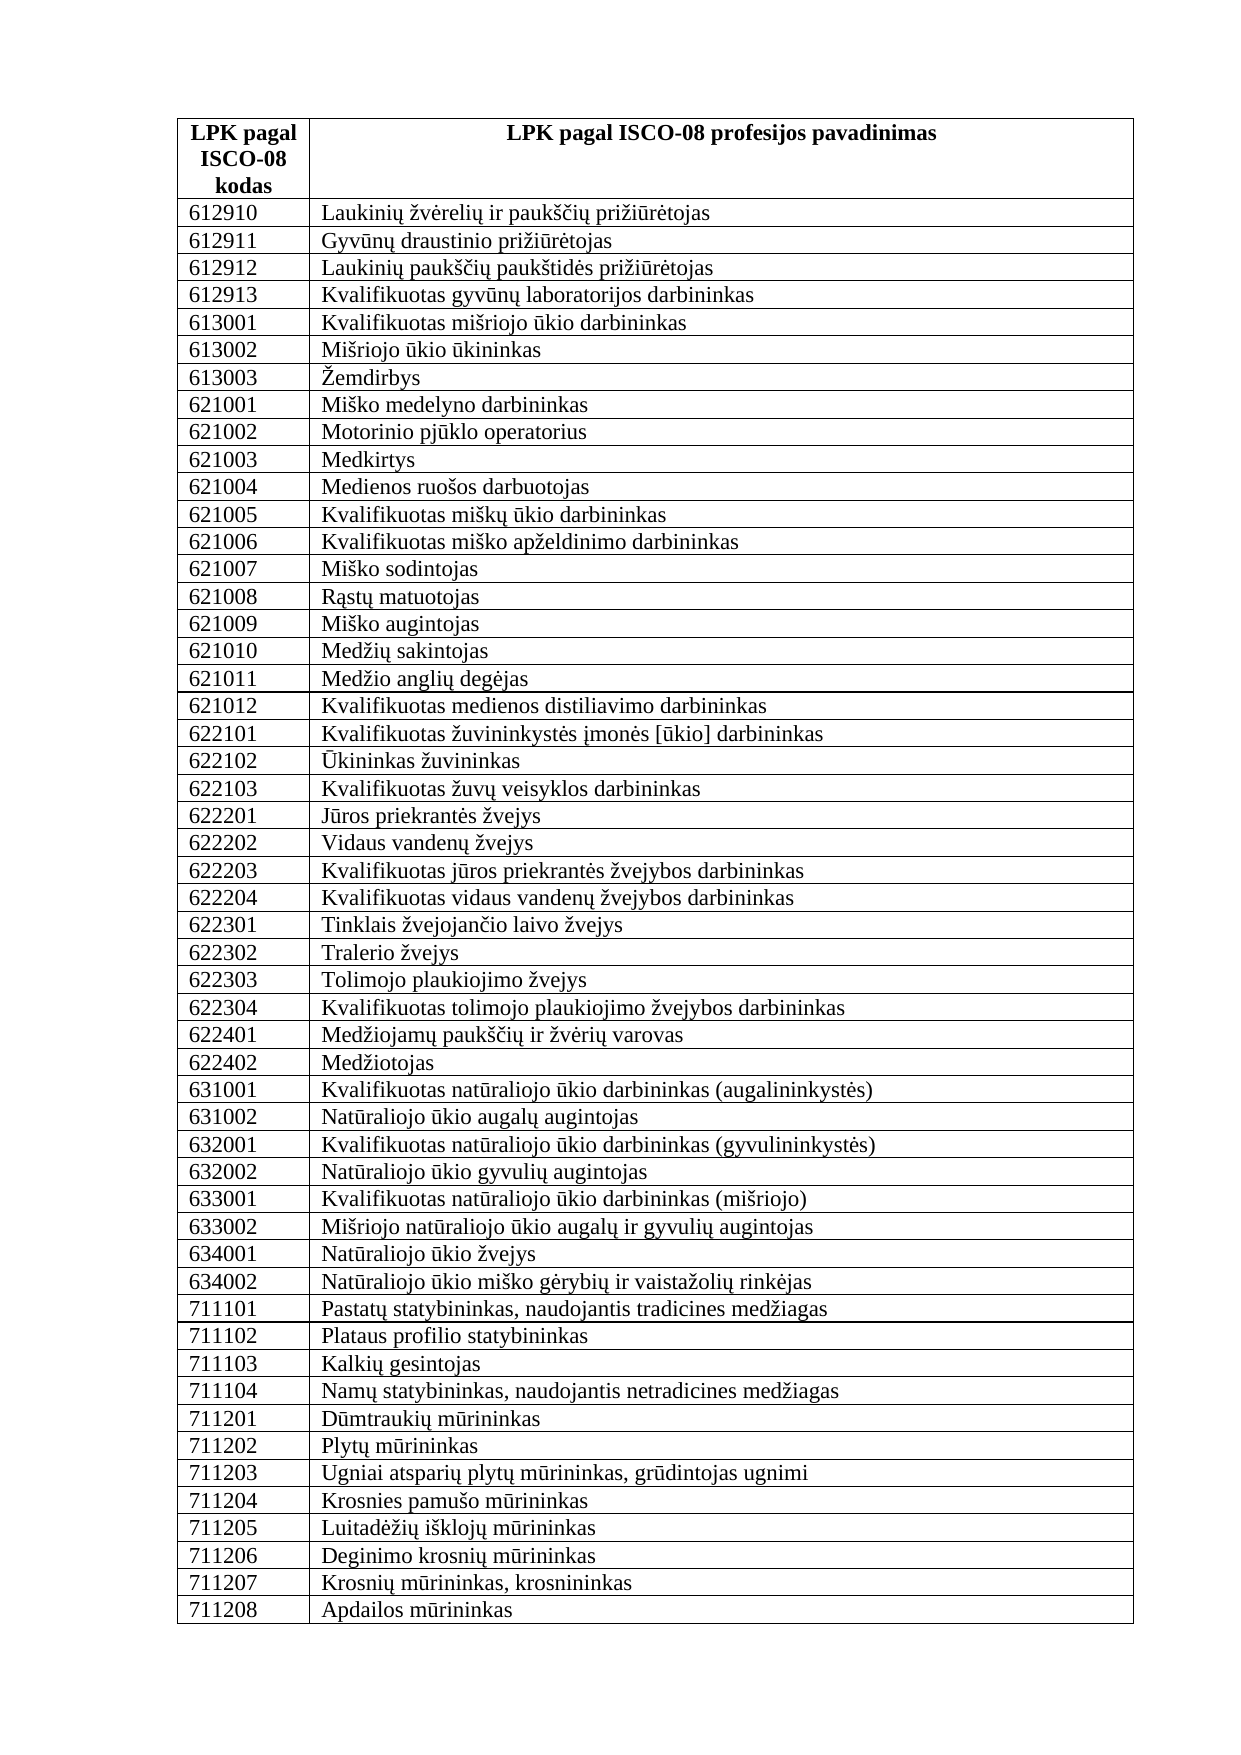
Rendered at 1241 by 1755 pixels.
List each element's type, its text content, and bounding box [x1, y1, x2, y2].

table_cell 633001 [178, 1186, 309, 1212]
table_cell Rąstų matuotojas [310, 583, 1133, 609]
table_cell 621001 [178, 391, 309, 417]
table_cell Kvalifikuotas jūros priekrantės žvejybos darbininkas [310, 857, 1133, 883]
table_cell 621006 [178, 528, 309, 554]
table_cell Kvalifikuotas medienos distiliavimo darbininkas [310, 693, 1133, 719]
table_cell Krosnies pamušo mūrininkas [310, 1487, 1133, 1513]
table_cell 634001 [178, 1240, 309, 1267]
table_cell Natūraliojo ūkio augalų augintojas [310, 1103, 1133, 1130]
table_cell Vidaus vandenų žvejys [310, 829, 1133, 856]
table_cell 612913 [178, 281, 309, 308]
table_cell Natūraliojo ūkio gyvulių augintojas [310, 1158, 1133, 1184]
table_cell 612911 [178, 227, 309, 253]
table_cell 711204 [178, 1487, 309, 1513]
table_cell Miško sodintojas [310, 555, 1133, 582]
table_cell 621003 [178, 446, 309, 472]
table_cell 621007 [178, 555, 309, 582]
table_cell Kvalifikuotas mišriojo ūkio darbininkas [310, 309, 1133, 335]
table_cell 631002 [178, 1103, 309, 1130]
table_cell 621004 [178, 473, 309, 499]
table_cell Mišriojo natūraliojo ūkio augalų ir gyvulių augintojas [310, 1213, 1133, 1239]
table_cell 622303 [178, 966, 309, 993]
table_cell Ugniai atsparių plytų mūrininkas, grūdintojas ugnimi [310, 1460, 1133, 1486]
table_cell 622201 [178, 802, 309, 828]
table_cell 711101 [178, 1295, 309, 1321]
table_cell 711205 [178, 1514, 309, 1541]
table_cell Laukinių paukščių paukštidės prižiūrėtojas [310, 254, 1133, 280]
table_cell 621009 [178, 610, 309, 637]
table_cell Jūros priekrantės žvejys [310, 802, 1133, 828]
table_cell Laukinių žvėrelių ir paukščių prižiūrėtojas [310, 199, 1133, 226]
table_cell Motorinio pjūklo operatorius [310, 419, 1133, 445]
table_cell Miško medelyno darbininkas [310, 391, 1133, 417]
table_cell Mišriojo ūkio ūkininkas [310, 336, 1133, 363]
table_cell Kvalifikuotas miškų ūkio darbininkas [310, 501, 1133, 527]
table_cell 633002 [178, 1213, 309, 1239]
table_cell 613002 [178, 336, 309, 363]
table_cell Tolimojo plaukiojimo žvejys [310, 966, 1133, 993]
table_cell Žemdirbys [310, 364, 1133, 390]
table_cell 612912 [178, 254, 309, 280]
table_cell 622202 [178, 829, 309, 856]
table_cell 622103 [178, 775, 309, 801]
table_cell Medžiotojas [310, 1049, 1133, 1075]
table_cell Medžiojamų paukščių ir žvėrių varovas [310, 1021, 1133, 1047]
table_cell 711208 [178, 1596, 309, 1623]
table_cell Kvalifikuotas tolimojo plaukiojimo žvejybos darbininkas [310, 994, 1133, 1020]
table_cell 621012 [178, 693, 309, 719]
table_cell Luitadėžių išklojų mūrininkas [310, 1514, 1133, 1541]
table_cell Kvalifikuotas miško apželdinimo darbininkas [310, 528, 1133, 554]
table_cell Kvalifikuotas natūraliojo ūkio darbininkas (gyvulininkystės) [310, 1131, 1133, 1157]
table_cell 621011 [178, 665, 309, 691]
table_cell Kvalifikuotas žuvų veisyklos darbininkas [310, 775, 1133, 801]
table_cell 622203 [178, 857, 309, 883]
table_cell Miško augintojas [310, 610, 1133, 637]
table_cell Natūraliojo ūkio miško gėrybių ir vaistažolių rinkėjas [310, 1268, 1133, 1294]
table_cell 621008 [178, 583, 309, 609]
table_cell Medienos ruošos darbuotojas [310, 473, 1133, 499]
table_cell 622401 [178, 1021, 309, 1047]
table_cell Medkirtys [310, 446, 1133, 472]
table_cell 711103 [178, 1350, 309, 1376]
table_cell Tralerio žvejys [310, 939, 1133, 965]
table_cell Pastatų statybininkas, naudojantis tradicines medžiagas [310, 1295, 1133, 1321]
table_cell 621005 [178, 501, 309, 527]
table_header LPK pagal ISCO-08 kodas [178, 119, 309, 198]
table_cell Natūraliojo ūkio žvejys [310, 1240, 1133, 1267]
table_cell Plataus profilio statybininkas [310, 1323, 1133, 1349]
table_cell 622204 [178, 884, 309, 911]
table_cell 621010 [178, 638, 309, 664]
table_cell 622102 [178, 747, 309, 773]
table_cell 622302 [178, 939, 309, 965]
table_cell 711206 [178, 1542, 309, 1568]
table_cell Tinklais žvejojančio laivo žvejys [310, 912, 1133, 938]
table_cell Medžių sakintojas [310, 638, 1133, 664]
table_cell 622301 [178, 912, 309, 938]
table_cell 622101 [178, 720, 309, 746]
table_cell Medžio anglių degėjas [310, 665, 1133, 691]
table_cell 711102 [178, 1323, 309, 1349]
table_cell Kalkių gesintojas [310, 1350, 1133, 1376]
table_cell 632001 [178, 1131, 309, 1157]
table_cell Kvalifikuotas vidaus vandenų žvejybos darbininkas [310, 884, 1133, 911]
table_cell 622304 [178, 994, 309, 1020]
table_cell 631001 [178, 1076, 309, 1102]
table_cell 632002 [178, 1158, 309, 1184]
table_cell Apdailos mūrininkas [310, 1596, 1133, 1623]
table_cell 711104 [178, 1377, 309, 1404]
table_cell 612910 [178, 199, 309, 226]
table_cell 711207 [178, 1569, 309, 1595]
table_cell Plytų mūrininkas [310, 1432, 1133, 1458]
table_cell 621002 [178, 419, 309, 445]
table_cell Dūmtraukių mūrininkas [310, 1405, 1133, 1431]
table_header LPK pagal ISCO-08 profesijos pavadinimas [310, 119, 1133, 198]
table_cell 613001 [178, 309, 309, 335]
table_cell 711203 [178, 1460, 309, 1486]
table_cell 634002 [178, 1268, 309, 1294]
table_cell Kvalifikuotas žuvininkystės įmonės [ūkio] darbininkas [310, 720, 1133, 746]
table_cell 622402 [178, 1049, 309, 1075]
table_cell Ūkininkas žuvininkas [310, 747, 1133, 773]
table_cell Kvalifikuotas gyvūnų laboratorijos darbininkas [310, 281, 1133, 308]
table_cell Deginimo krosnių mūrininkas [310, 1542, 1133, 1568]
table_cell 613003 [178, 364, 309, 390]
table_cell Kvalifikuotas natūraliojo ūkio darbininkas (augalininkystės) [310, 1076, 1133, 1102]
table_cell 711201 [178, 1405, 309, 1431]
table_cell 711202 [178, 1432, 309, 1458]
table_cell Gyvūnų draustinio prižiūrėtojas [310, 227, 1133, 253]
table_cell Namų statybininkas, naudojantis netradicines medžiagas [310, 1377, 1133, 1404]
table_cell Krosnių mūrininkas, krosnininkas [310, 1569, 1133, 1595]
table_cell Kvalifikuotas natūraliojo ūkio darbininkas (mišriojo) [310, 1186, 1133, 1212]
